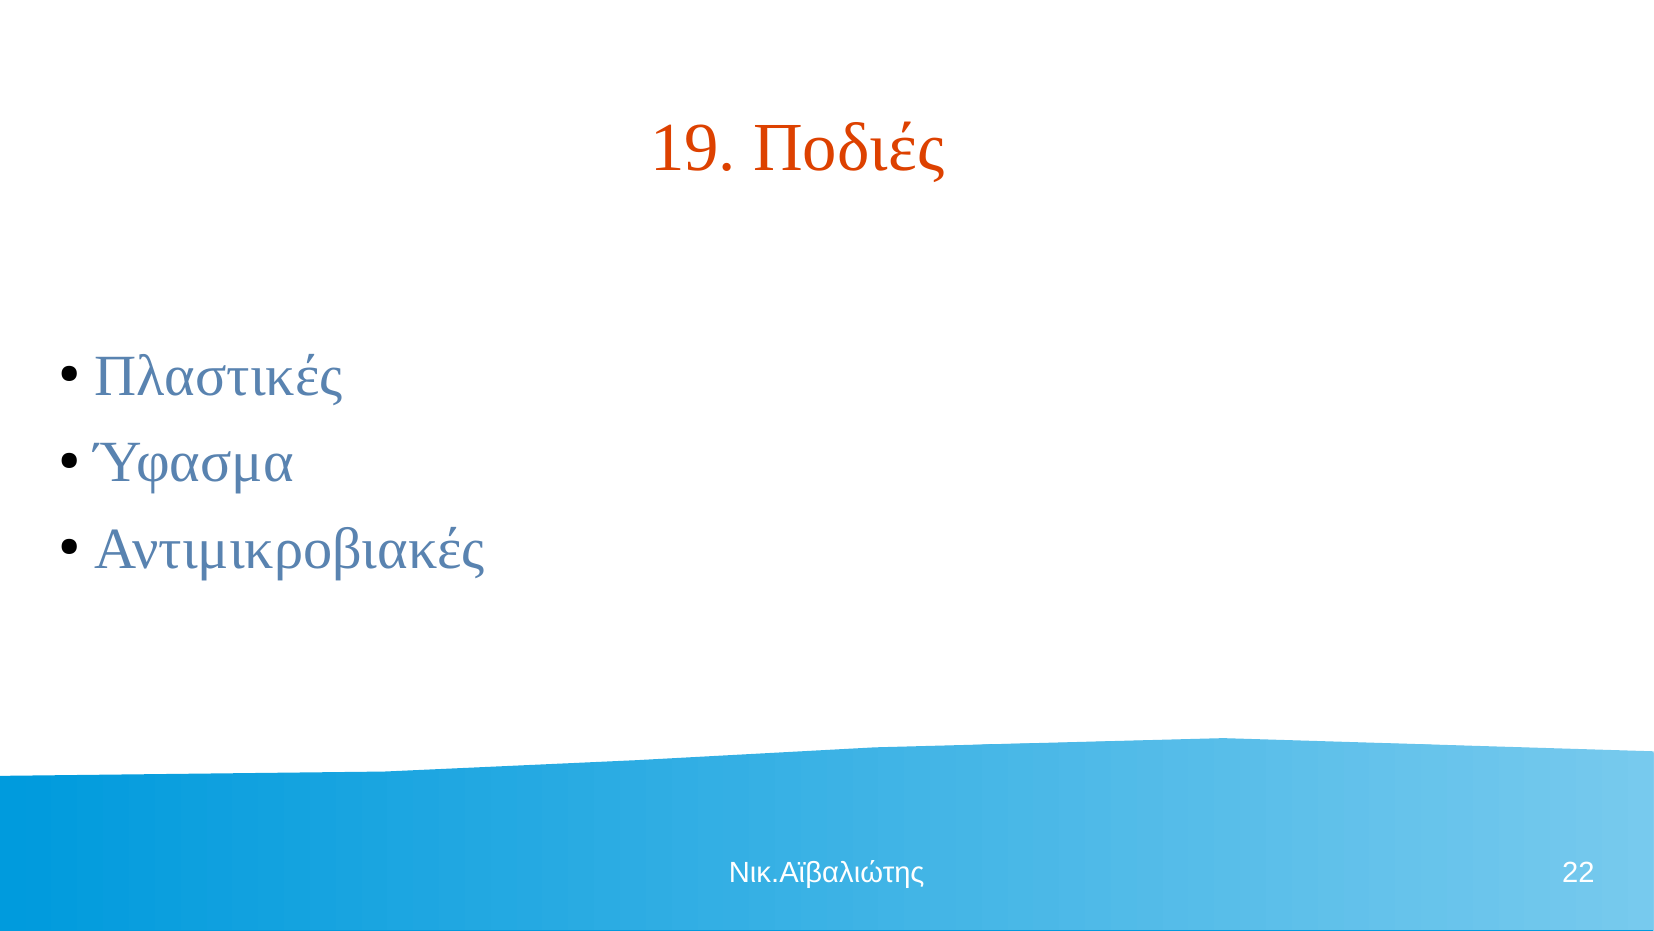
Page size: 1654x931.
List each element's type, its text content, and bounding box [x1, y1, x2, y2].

title 19. Ποδιές [59, 59, 1536, 237]
list Πλαστικές Ύφασμα Αντιμικροβιακές [59, 265, 1595, 739]
